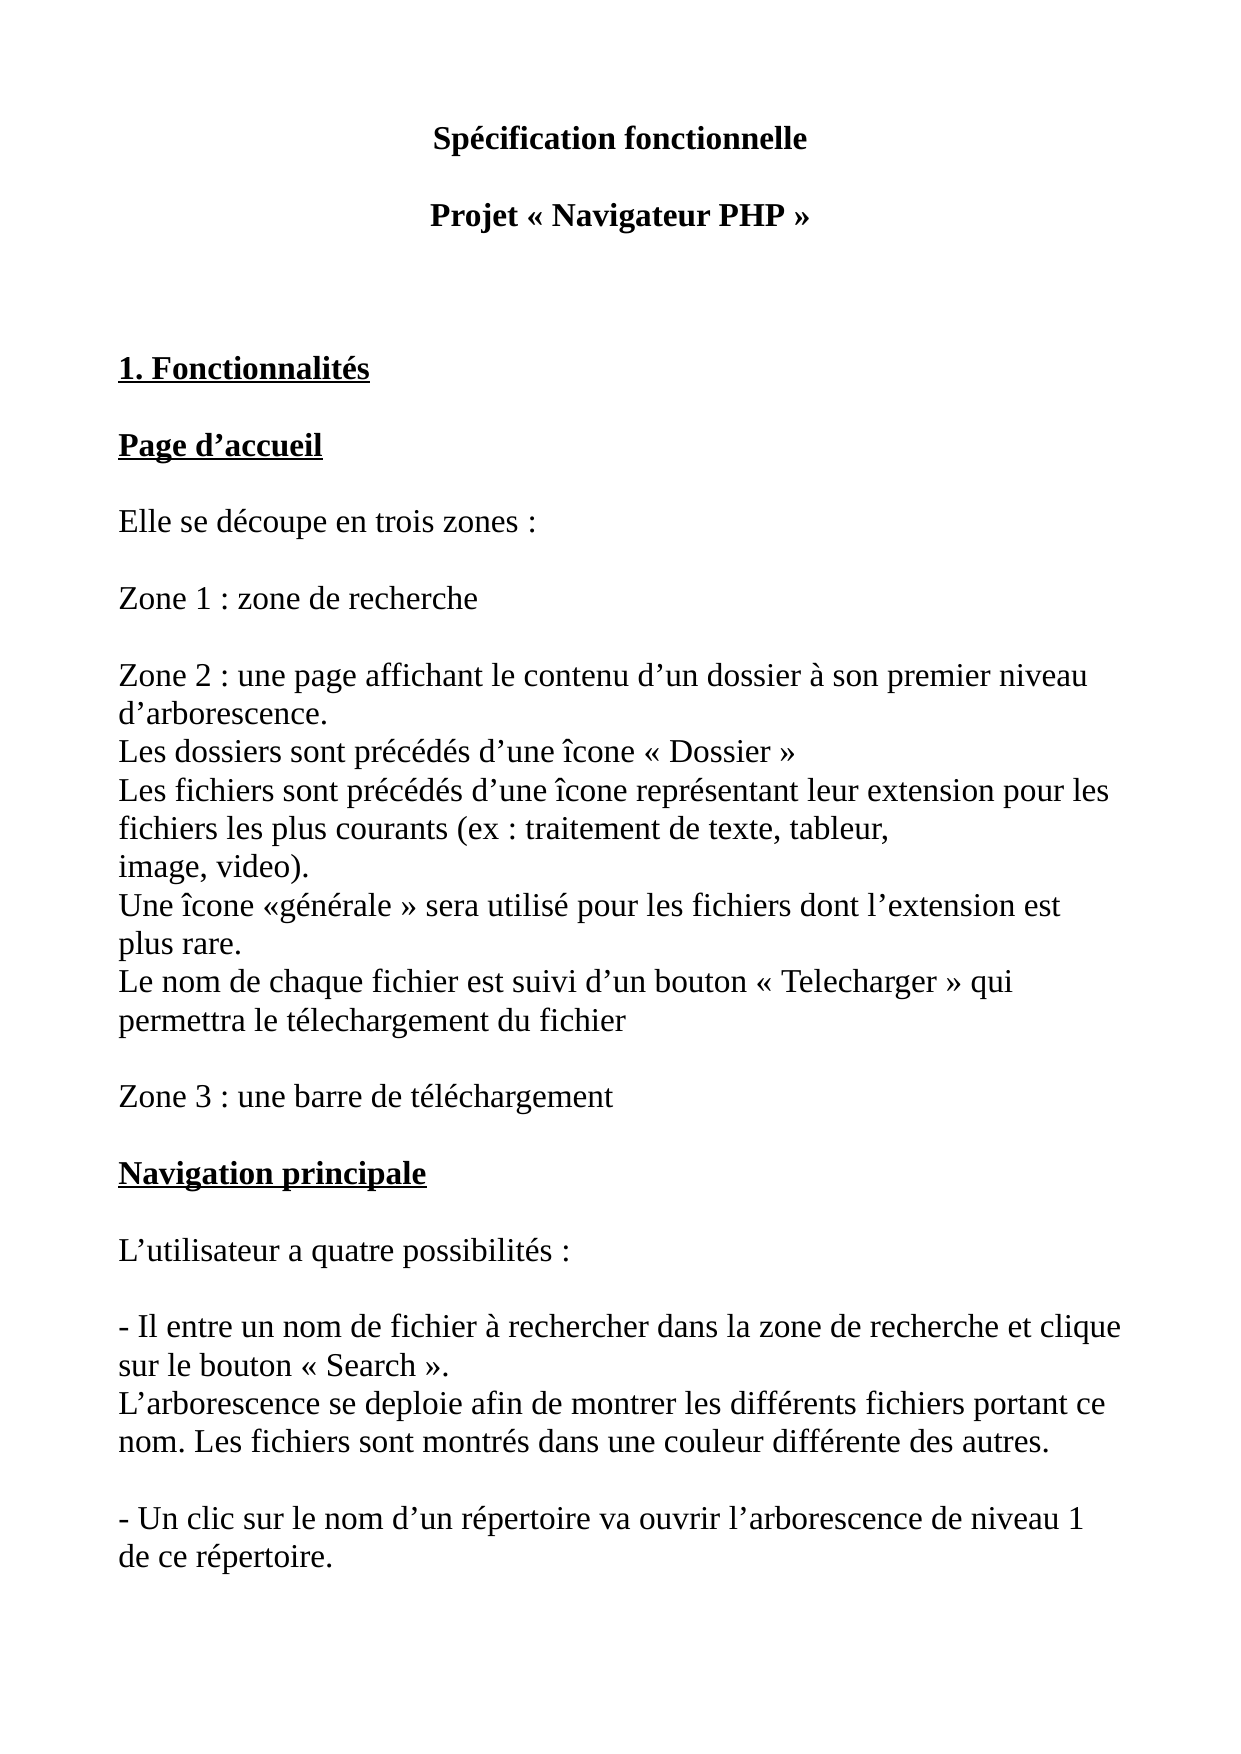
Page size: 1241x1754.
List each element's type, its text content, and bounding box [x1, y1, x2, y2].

text Projet « Navigateur PHP » [118, 195, 1122, 233]
text image, video). [118, 846, 1122, 885]
text Zone 1 : zone de recherche [118, 578, 1122, 616]
text 1. Fonctionnalités [118, 348, 1122, 386]
text Une îcone «générale » sera utilisé pour les fichiers dont l’extension est plus rare. [118, 885, 1122, 961]
text - Il entre un nom de fichier à rechercher dans la zone de recherche et clique sur le bouton « Search ». [118, 1306, 1122, 1383]
text Page d’accueil [118, 425, 1122, 463]
text Les fichiers sont précédés d’une îcone représentant leur extension pour les fichiers les plus courants (ex : traitement de texte, tableur, [118, 770, 1122, 846]
text Spécification fonctionnelle [118, 118, 1122, 156]
text Zone 2 : une page affichant le contenu d’un dossier à son premier niveau d’arborescence. [118, 655, 1122, 731]
text L’arborescence se deploie afin de montrer les différents fichiers portant ce nom. Les fichiers sont montrés dans une couleur différente des autres. [118, 1383, 1122, 1460]
text - Un clic sur le nom d’un répertoire va ouvrir l’arborescence de niveau 1 de ce répertoire. [118, 1498, 1122, 1575]
text Navigation principale [118, 1153, 1122, 1191]
text Zone 3 : une barre de téléchargement [118, 1076, 1122, 1115]
text L’utilisateur a quatre possibilités : [118, 1230, 1122, 1268]
text Le nom de chaque fichier est suivi d’un bouton « Telecharger » qui permettra le télechargement du fichier [118, 961, 1122, 1038]
text Elle se découpe en trois zones : [118, 501, 1122, 540]
text Les dossiers sont précédés d’une îcone « Dossier » [118, 731, 1122, 770]
